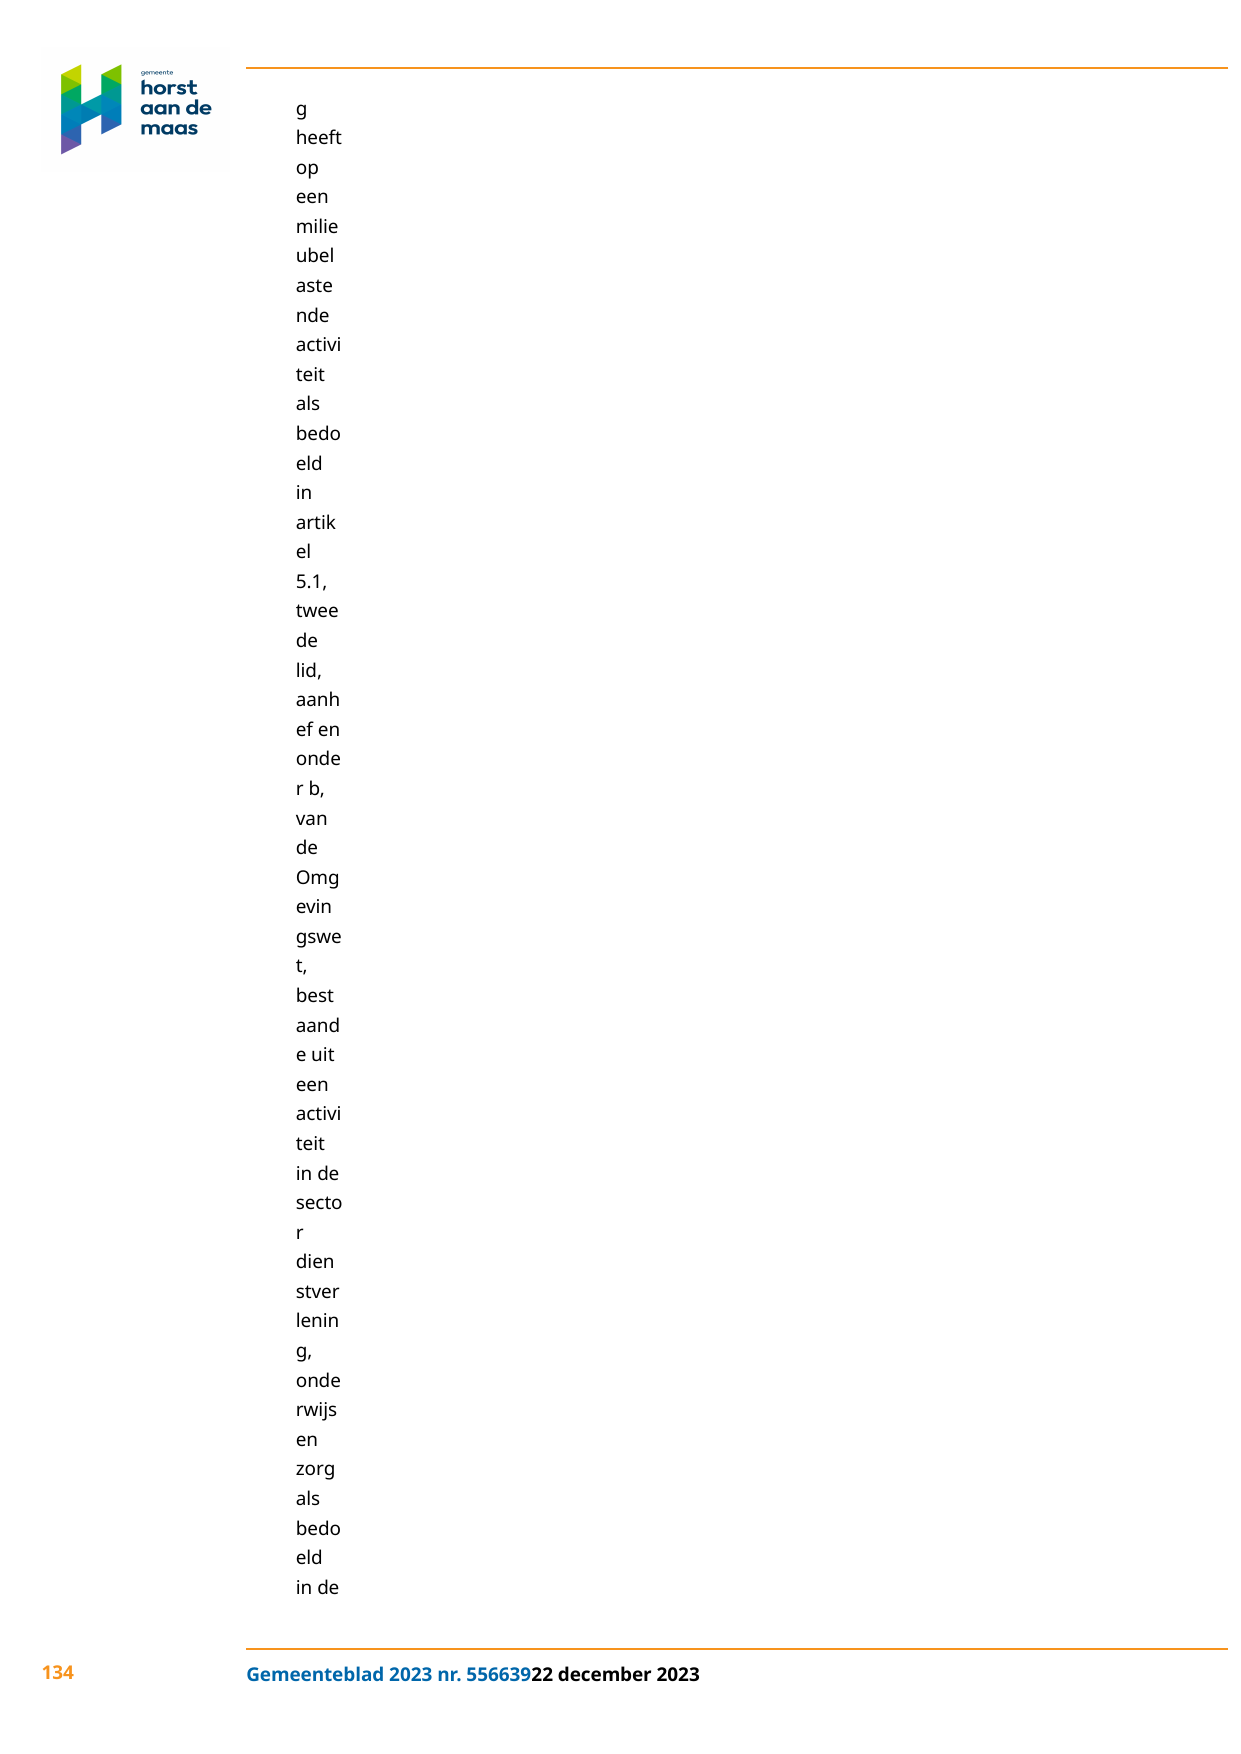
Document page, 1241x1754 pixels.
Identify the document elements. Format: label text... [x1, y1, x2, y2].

table_cell [343, 95, 391, 1600]
table_cell [248, 95, 296, 1600]
table_cell g heeft op een milieubelastende activiteit als bedoeld in artikel 5.1, tweede lid, aanhef en onder b, van de Omgevingswet, bestaande uit een activiteit in de sector dienstverlening, onderwijs en zorg als bedoeld in de [296, 95, 343, 1600]
picture [41, 47, 231, 172]
